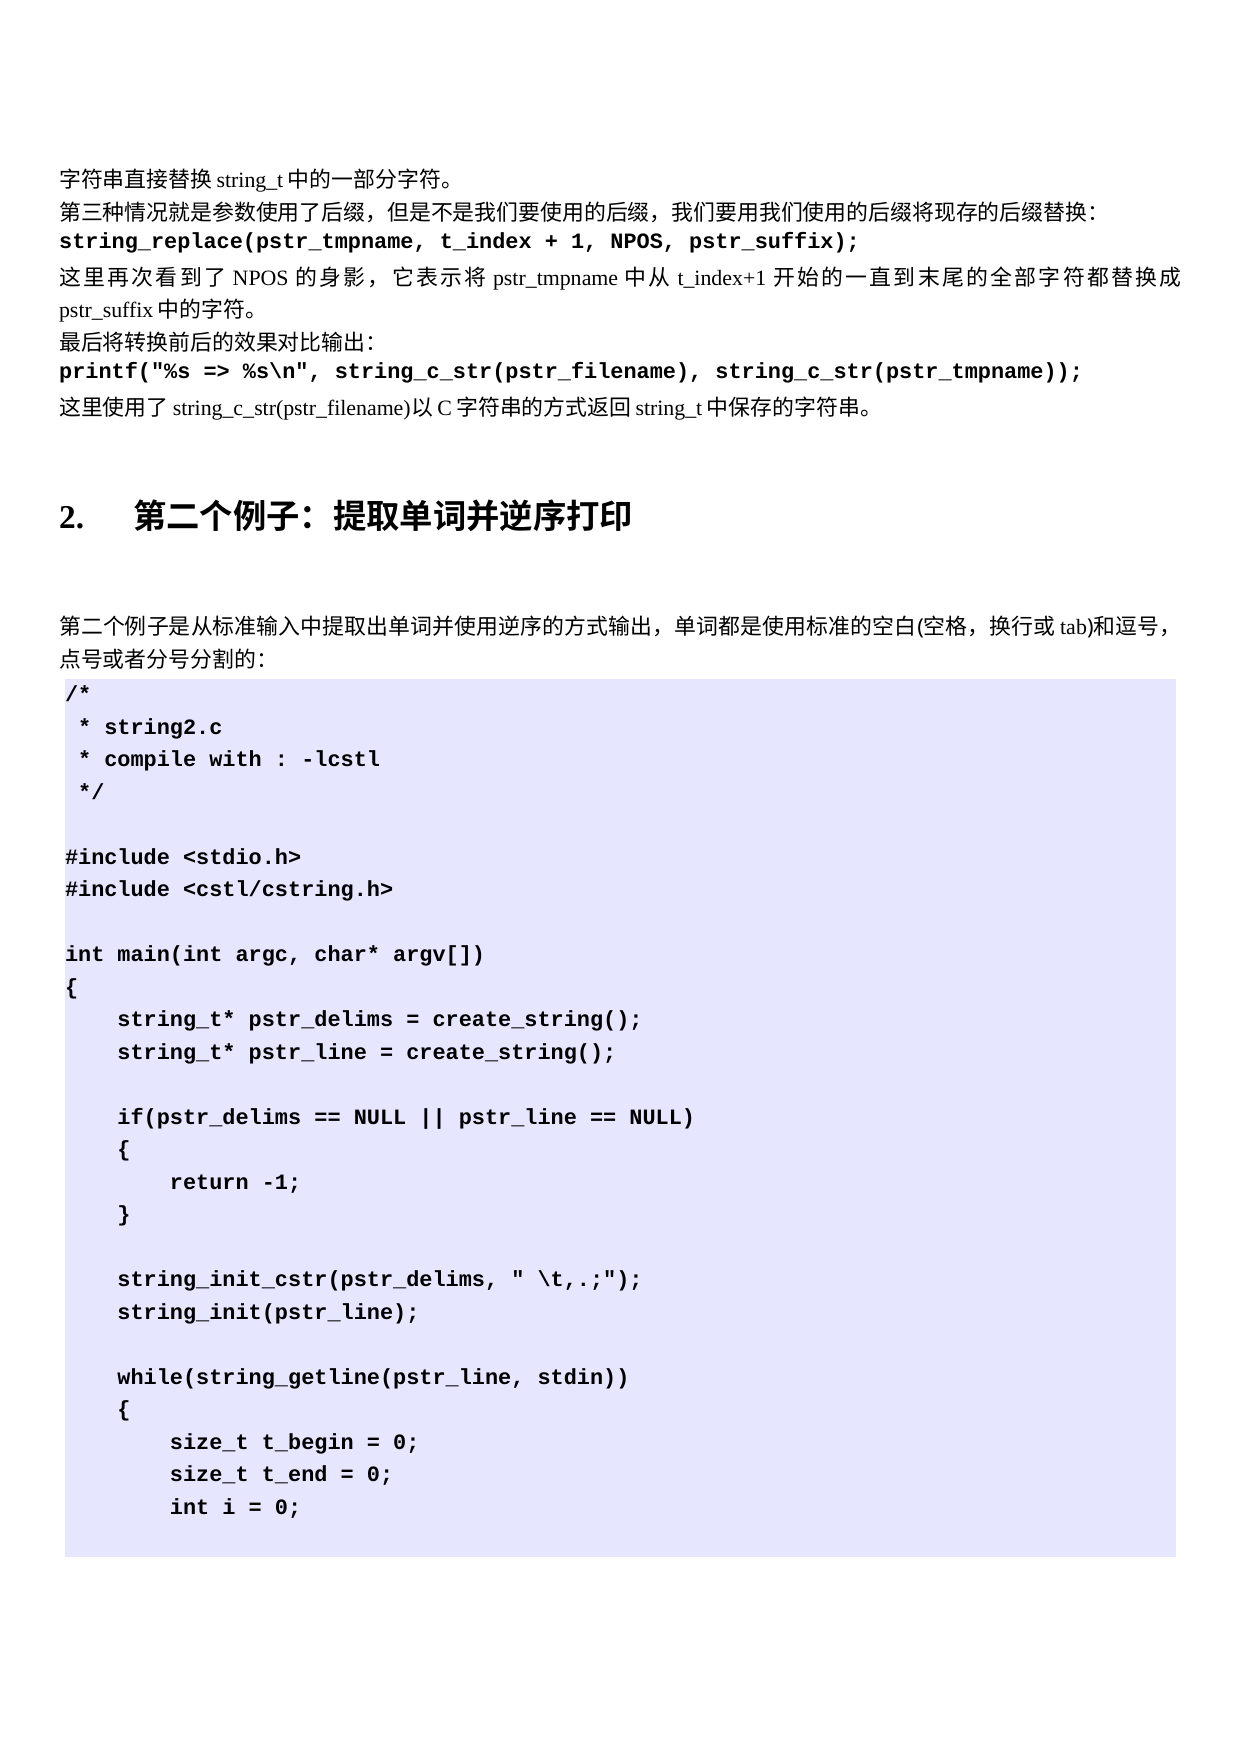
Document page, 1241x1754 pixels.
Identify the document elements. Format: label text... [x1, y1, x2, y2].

subtitle 第二个例子：提取单词并逆序打印 [59, 481, 1181, 546]
table_header /* * string2.c * compile with : -lcstl */ #include <stdio.h> #include <cstl/cstring.h> int main(int argc, char* argv[]) { string_t* pstr_delims = create_string(); string_t* pstr_line = create_string(); if(pstr_delims == NULL || pstr_line == NULL) { return -1; } string_init_cstr(pstr_delims, " \t,.;"); string_init(pstr_line); while(string_getline(pstr_line, stdin)) { size_t t_begin = 0; size_t t_end = 0; int i = 0; [60, 675, 1181, 1563]
text 最后将转换前后的效果对比输出： [59, 324, 1181, 357]
text 第二个例子是从标准输入中提取出单词并使用逆序的方式输出，单词都是使用标准的空白(空格，换行或tab)和逗号，点号或者分号分割的： [59, 609, 1181, 674]
text printf("%s => %s\n", string_c_str(pstr_filename), string_c_str(pstr_tmpname)); [59, 357, 1181, 389]
text 字符串直接替换string_t中的一部分字符。 [59, 162, 1181, 194]
text 这里使用了string_c_str(pstr_filename)以C字符串的方式返回string_t中保存的字符串。 [59, 389, 1181, 422]
text string_replace(pstr_tmpname, t_index + 1, NPOS, pstr_suffix); [59, 227, 1181, 259]
text 第三种情况就是参数使用了后缀，但是不是我们要使用的后缀，我们要用我们使用的后缀将现存的后缀替换： [59, 194, 1181, 227]
text 这里再次看到了NPOS的身影，它表示将pstr_tmpname中从t_index+1开始的一直到末尾的全部字符都替换成pstr_suffix中的字符。 [59, 259, 1181, 324]
